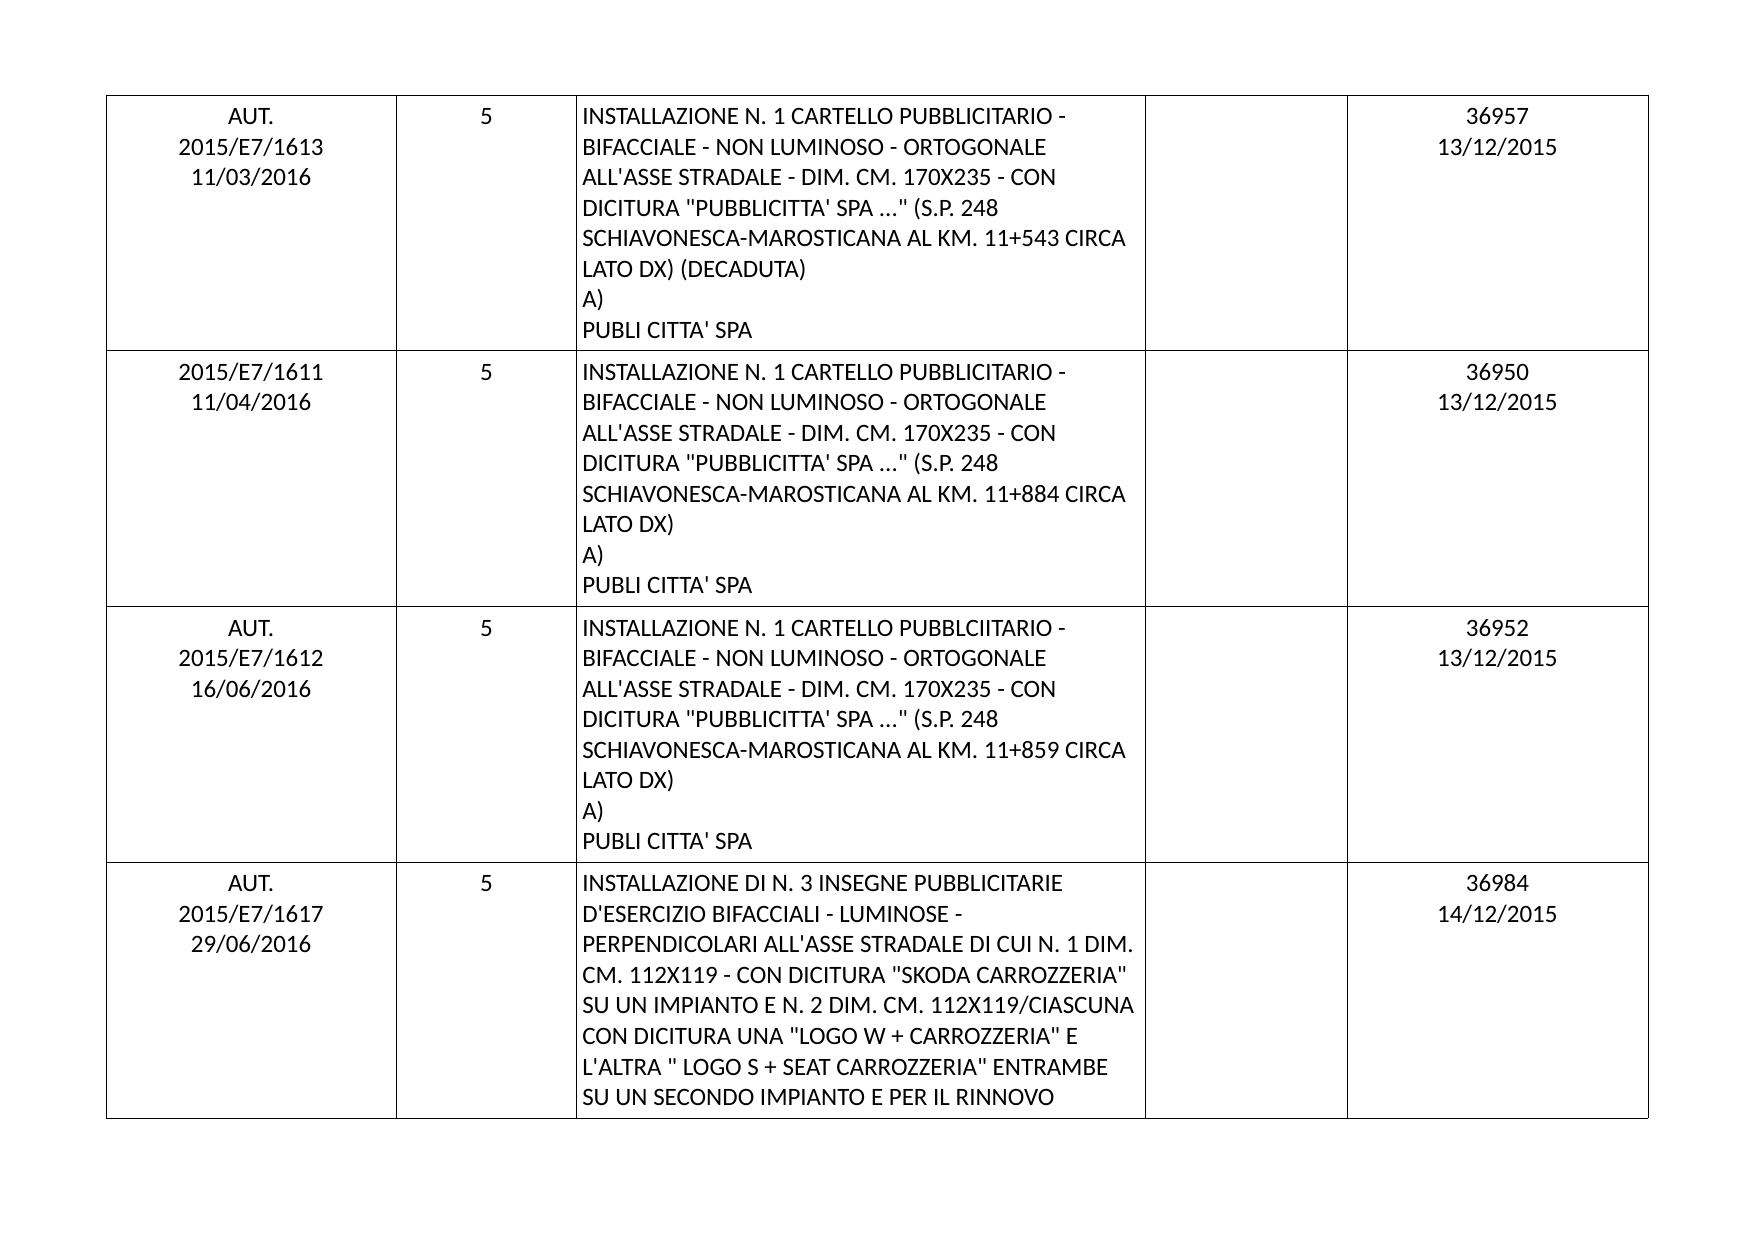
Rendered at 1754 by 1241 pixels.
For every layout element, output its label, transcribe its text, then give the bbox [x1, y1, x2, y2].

table_cell 36950 13/12/2015 [1348, 351, 1648, 606]
table_cell Installazione n. 1 cartello pubblicitario - bifacciale - non luminoso - ortogonale all'asse stradale - dim. cm. 170x235 - con dicitura "pubblicitta' spa ..." (s.p. 248 schiavonesca-marosticana al km. 11+543 circa lato dx) (decaduta) A) Publi citta' spa [577, 96, 1145, 350]
table_cell 36984 14/12/2015 [1348, 863, 1648, 1117]
table_cell [1146, 607, 1347, 862]
table_cell 36957 13/12/2015 [1348, 96, 1648, 350]
table_cell [1146, 351, 1347, 606]
table_cell 36952 13/12/2015 [1348, 607, 1648, 862]
table_cell AUT. 2015/E7/1612 16/06/2016 [107, 607, 396, 862]
table_cell 5 [397, 96, 576, 350]
table_cell AUT. 2015/E7/1613 11/03/2016 [107, 96, 396, 350]
table_cell 5 [397, 607, 576, 862]
table_cell [1146, 863, 1347, 1117]
table_cell Installazione n. 1 cartello pubblciitario - bifacciale - non luminoso - ortogonale all'asse stradale - dim. cm. 170x235 - con dicitura "pubblicitta' spa ..." (s.p. 248 schiavonesca-marosticana al km. 11+859 circa lato dx) A) Publi citta' spa [577, 607, 1145, 862]
table_cell [1146, 96, 1347, 350]
table_cell 5 [397, 863, 576, 1117]
table_cell Installazione di n. 3 insegne pubblicitarie d'esercizio bifacciali - luminose - perpendicolari all'asse stradale di cui n. 1 dim. cm. 112x119 - con dicitura "skoda carrozzeria" su un impianto e n. 2 dim. cm. 112x119/ciascuna con dicitura una "logo w + carrozzeria" e l'altra " logo s + seat carrozzeria" entrambe su un secondo impianto e per il rinnovo [577, 863, 1145, 1117]
table_cell 2015/E7/1611 11/04/2016 [107, 351, 396, 606]
table_cell Installazione n. 1 cartello pubblicitario - bifacciale - non luminoso - ortogonale all'asse stradale - dim. cm. 170x235 - con dicitura "pubblicitta' spa ..." (s.p. 248 schiavonesca-marosticana al km. 11+884 circa lato dx) A) Publi citta' spa [577, 351, 1145, 606]
table_cell 5 [397, 351, 576, 606]
table_cell AUT. 2015/E7/1617 29/06/2016 [107, 863, 396, 1117]
